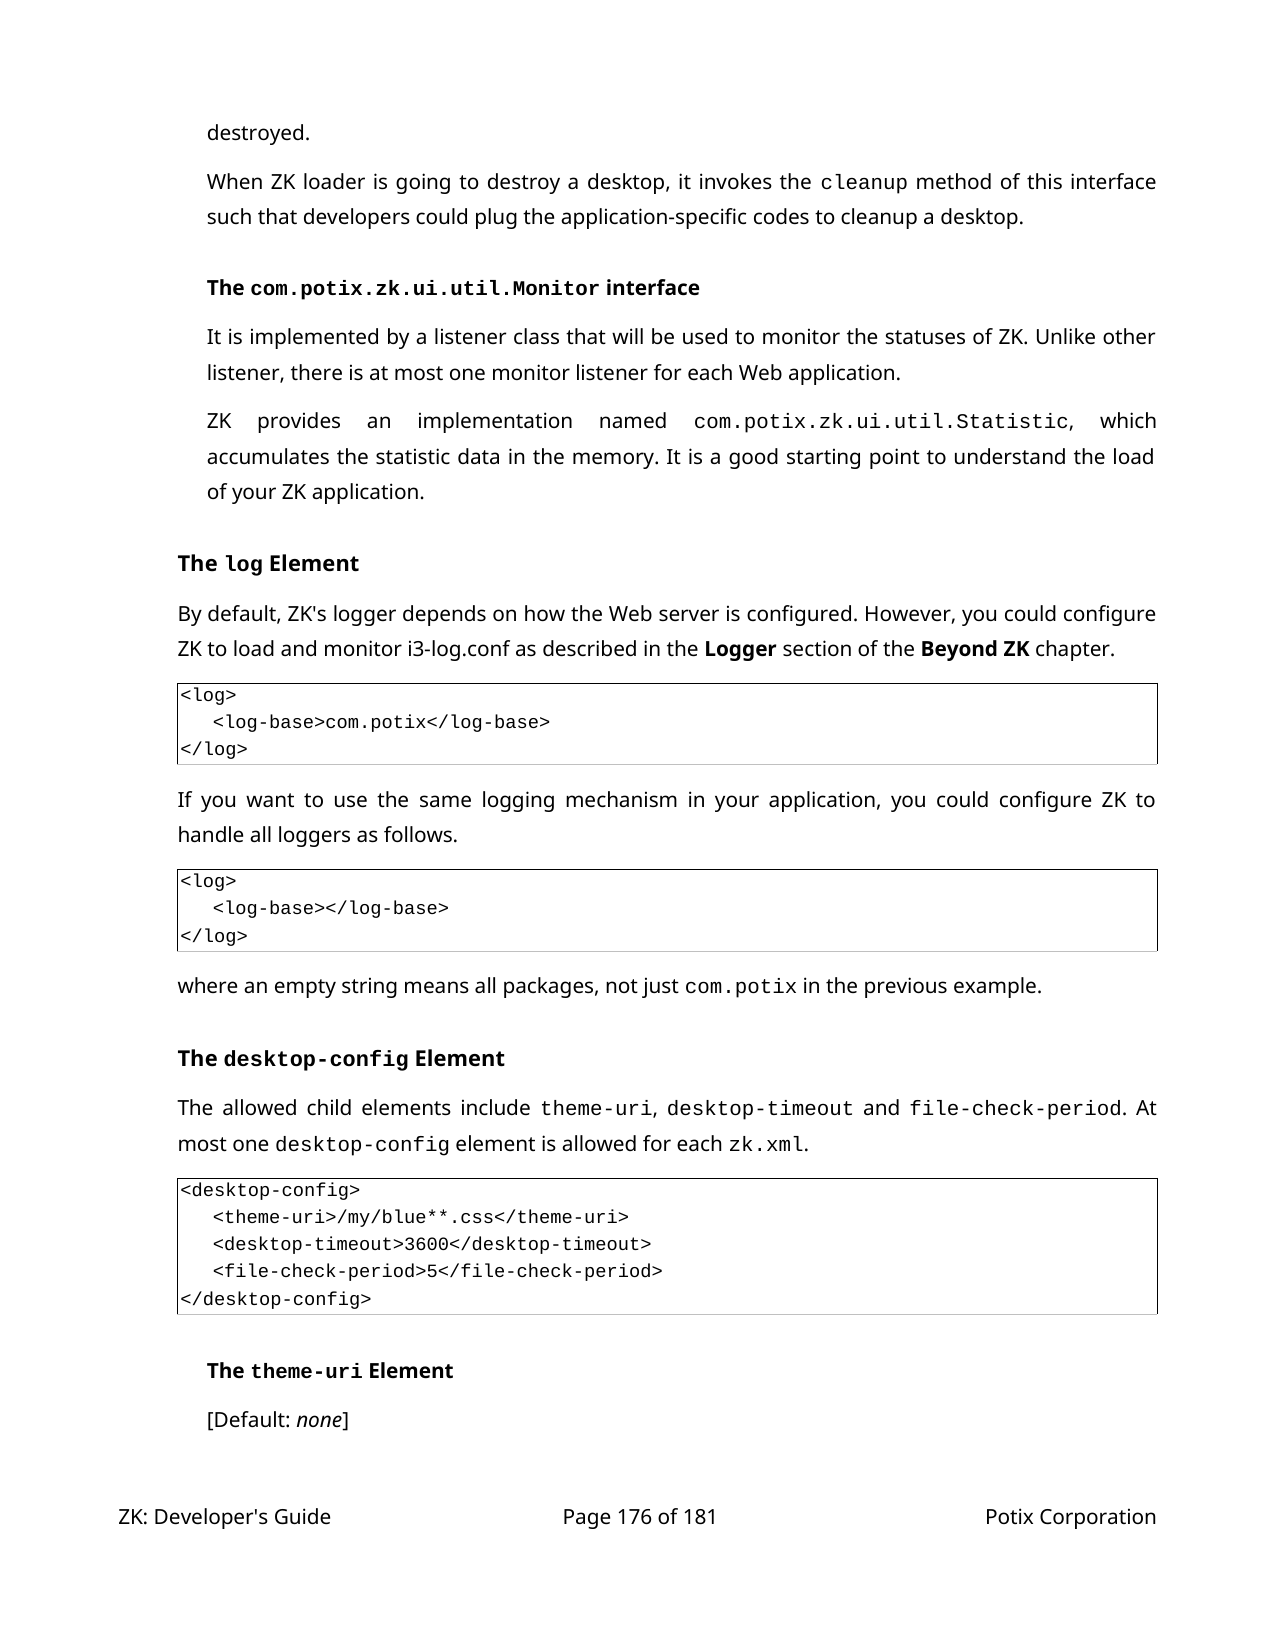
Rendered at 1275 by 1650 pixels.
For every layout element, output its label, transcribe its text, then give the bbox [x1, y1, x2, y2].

subtitle The log Element [177, 548, 1157, 578]
text <log-base>com.potix</log-base> [178, 710, 1157, 734]
text When ZK loader is going to destroy a desktop, it invokes the cleanup method of this interface such that developers could plug the application-specific codes to cleanup a desktop. [207, 167, 1157, 231]
text <desktop-config> [178, 1179, 1157, 1202]
text [Default: none] [207, 1406, 1157, 1434]
text ZK provides an implementation named com.potix.zk.ui.util.Statistic, which accumulates the statistic data in the memory. It is a good starting point to understand the load of your ZK application. [207, 406, 1157, 505]
text <file-check-period>5</file-check-period> [178, 1259, 1157, 1284]
subtitle The theme-uri Element [207, 1356, 1157, 1385]
text By default, ZK's logger depends on how the Web server is configured. However, you could configure ZK to load and monitor i3-log.conf as described in the Logger section of the Beyond ZK chapter. [177, 599, 1157, 662]
text <log> [178, 684, 1157, 707]
text <log> [178, 870, 1157, 893]
text </desktop-config> [178, 1287, 1157, 1314]
text <log-base></log-base> [178, 896, 1157, 921]
text <desktop-timeout>3600</desktop-timeout> [178, 1232, 1157, 1256]
text <theme-uri>/my/blue**.css</theme-uri> [178, 1205, 1157, 1229]
text where an empty string means all packages, not just com.potix in the previous example. [177, 971, 1157, 1000]
text </log> [178, 737, 1157, 764]
text If you want to use the same logging mechanism in your application, you could configure ZK to handle all loggers as follows. [177, 785, 1157, 848]
subtitle The com.potix.zk.ui.util.Monitor interface [207, 273, 1157, 302]
subtitle The desktop-config Element [177, 1042, 1157, 1072]
text It is implemented by a listener class that will be used to monitor the statuses of ZK. Unlike other listener, there is at most one monitor listener for each Web application. [207, 322, 1157, 386]
text </log> [178, 923, 1157, 951]
text The allowed child elements include theme-uri, desktop-timeout and file-check-period. At most one desktop-config element is allowed for each zk.xml. [177, 1093, 1157, 1157]
text destroyed. [207, 118, 1157, 146]
